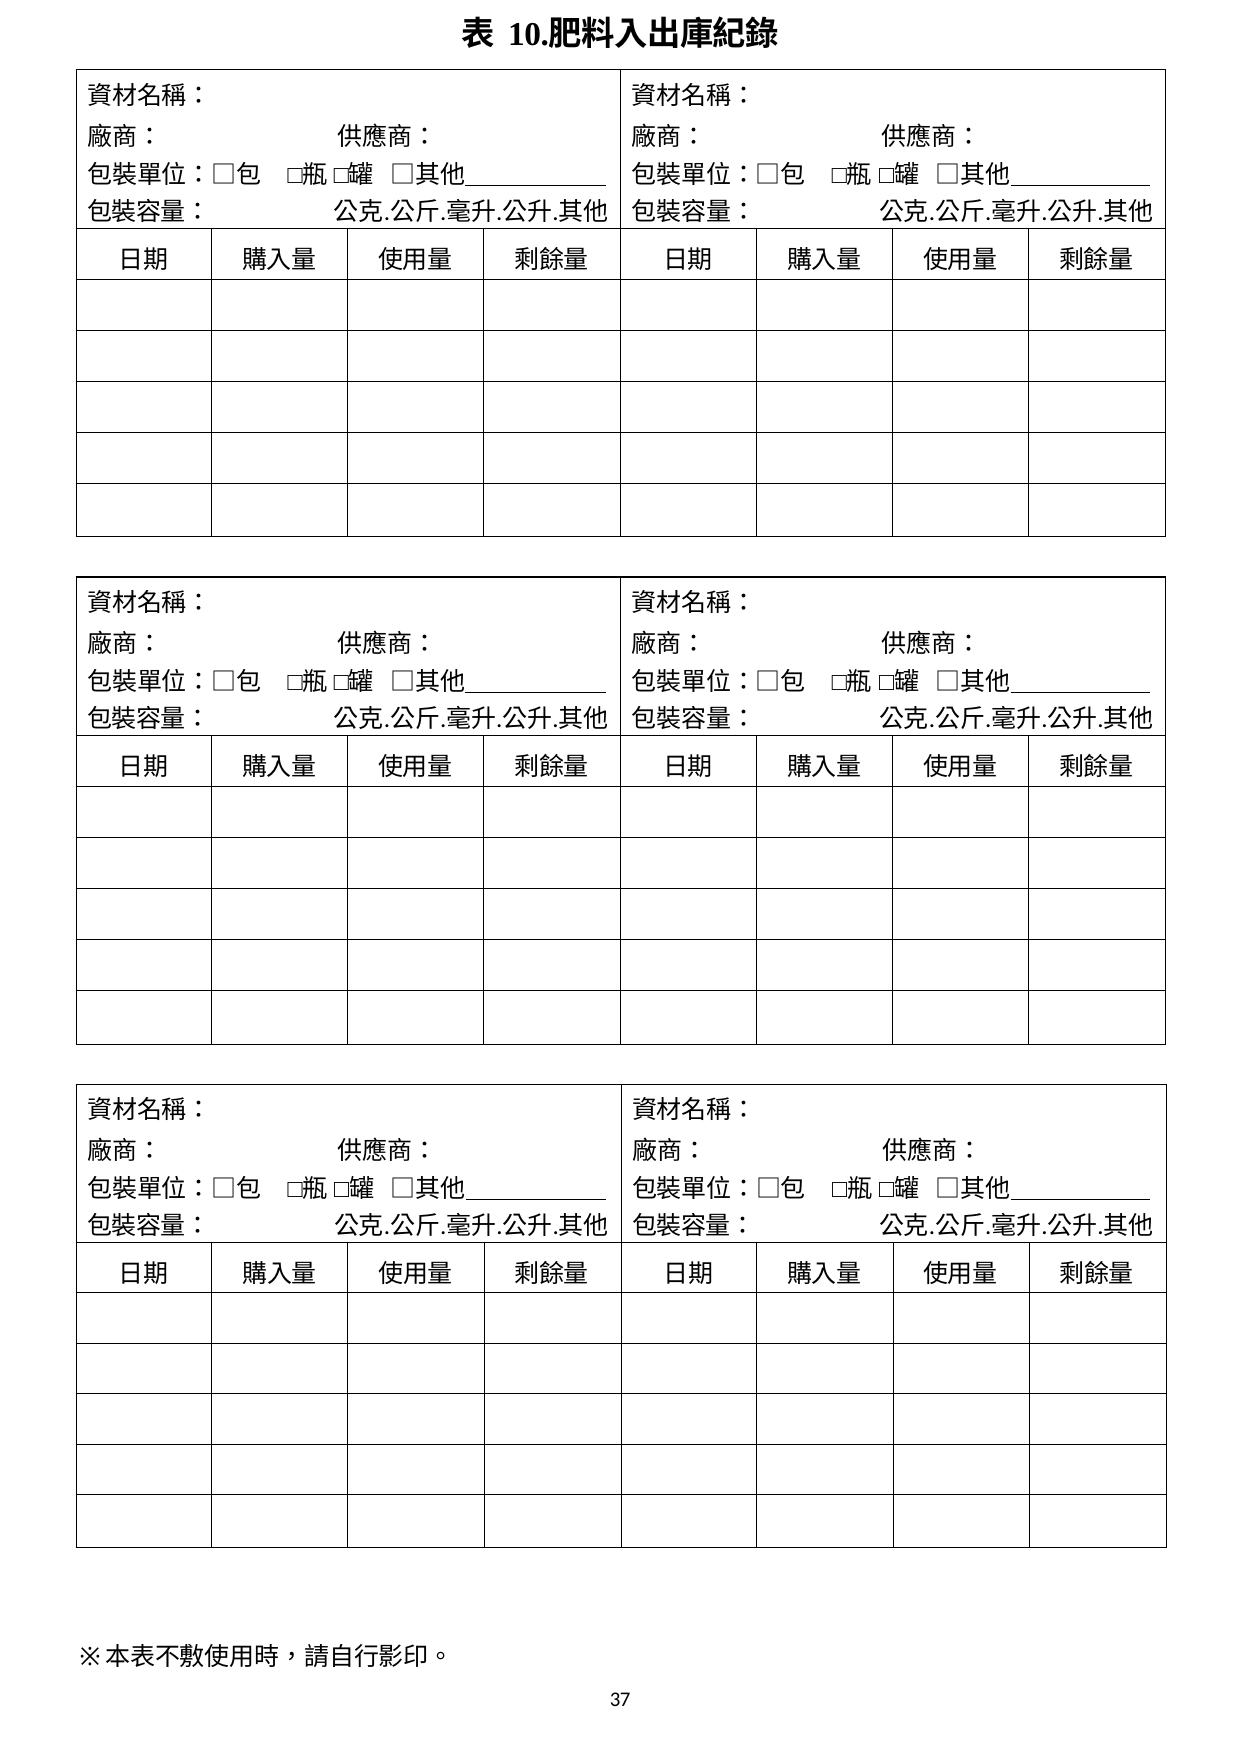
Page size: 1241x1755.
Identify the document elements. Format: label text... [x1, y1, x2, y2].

table_cell [485, 1344, 621, 1393]
table_cell [484, 331, 620, 381]
table_cell 日期 [77, 229, 211, 279]
table_cell [77, 331, 211, 381]
table_cell [484, 382, 620, 432]
table_cell [348, 787, 483, 837]
table_cell [77, 1445, 211, 1494]
table_cell [1029, 433, 1165, 483]
table_cell [484, 433, 620, 483]
table_cell [1029, 787, 1165, 837]
table_cell [77, 991, 211, 1043]
table_cell [893, 838, 1028, 888]
table_cell [348, 331, 483, 381]
table_cell [893, 889, 1028, 939]
table_cell [485, 1394, 621, 1444]
table_header 資材名稱： 廠商： 供應商： 包裝單位：□包 □瓶 □罐 □其他 包裝容量： 公克.公斤.毫升.公升.其他 [77, 1085, 621, 1242]
table_cell [893, 331, 1028, 381]
table_header 資材名稱： 廠商： 供應商： 包裝單位：□包 □瓶 □罐 □其他 包裝容量： 公克.公斤.毫升.公升.其他 [622, 1085, 1166, 1242]
table_cell [1029, 382, 1165, 432]
table_cell [1029, 280, 1165, 330]
table_cell [212, 484, 347, 536]
table_cell [893, 280, 1028, 330]
table_cell [212, 1445, 347, 1494]
table_cell [757, 433, 892, 483]
table_cell [1029, 940, 1165, 990]
table_cell [757, 1445, 893, 1494]
table_cell [485, 1293, 621, 1343]
table_cell [621, 331, 756, 381]
table_cell [212, 433, 347, 483]
table_header 資材名稱： 廠商： 供應商： 包裝單位：□包 □瓶 □罐 □其他 包裝容量： 公克.公斤.毫升.公升.其他 [77, 70, 620, 228]
subtitle 表 10.肥料入出庫紀錄 [50, 6, 1191, 54]
table_header 資材名稱： 廠商： 供應商： 包裝單位：□包 □瓶 □罐 □其他 包裝容量： 公克.公斤.毫升.公升.其他 [77, 578, 620, 735]
table_cell 購入量 [212, 229, 347, 279]
table_cell [77, 787, 211, 837]
table_cell [757, 382, 892, 432]
table_cell [485, 1495, 621, 1547]
table_cell [621, 433, 756, 483]
table_cell [212, 1293, 347, 1343]
table_cell [348, 889, 483, 939]
table_cell [484, 889, 620, 939]
table_cell 剩餘量 [1029, 229, 1165, 279]
table_cell [348, 484, 483, 536]
table_cell 使用量 [348, 736, 483, 786]
table_cell 剩餘量 [485, 1243, 621, 1292]
table_cell 日期 [77, 736, 211, 786]
table_cell [348, 433, 483, 483]
table_cell [212, 787, 347, 837]
table_cell [622, 1394, 756, 1444]
table_cell [621, 838, 756, 888]
table_cell [348, 991, 483, 1043]
table_cell [1029, 838, 1165, 888]
table_cell 日期 [621, 229, 756, 279]
table_cell [757, 838, 892, 888]
table_cell [77, 280, 211, 330]
table_cell [621, 280, 756, 330]
table_cell [348, 1495, 484, 1547]
table_cell [894, 1394, 1029, 1444]
table_cell [484, 280, 620, 330]
table_cell [212, 1344, 347, 1393]
table_cell [77, 1394, 211, 1444]
table_cell [757, 1293, 893, 1343]
table_cell [77, 1344, 211, 1393]
table_cell [348, 382, 483, 432]
table_cell [484, 991, 620, 1043]
table_cell [212, 331, 347, 381]
table_cell [622, 1495, 756, 1547]
table_cell [757, 331, 892, 381]
table_cell [212, 382, 347, 432]
table_cell [893, 991, 1028, 1043]
table_cell 日期 [621, 736, 756, 786]
table_cell [621, 889, 756, 939]
table_cell [893, 787, 1028, 837]
table_cell [348, 280, 483, 330]
table_cell 購入量 [757, 229, 892, 279]
table_cell 購入量 [757, 736, 892, 786]
table_cell [893, 382, 1028, 432]
table_cell [212, 889, 347, 939]
table_cell 日期 [77, 1243, 211, 1292]
table_cell [894, 1344, 1029, 1393]
table_cell [757, 940, 892, 990]
table_cell [1029, 331, 1165, 381]
table_cell [485, 1445, 621, 1494]
table_cell [893, 940, 1028, 990]
table_cell [77, 940, 211, 990]
table_cell [893, 433, 1028, 483]
table_cell [622, 1344, 756, 1393]
table_cell [348, 940, 483, 990]
table_cell [757, 280, 892, 330]
table_cell [484, 484, 620, 536]
table_cell [621, 382, 756, 432]
table_cell [348, 1445, 484, 1494]
table_cell [894, 1495, 1029, 1547]
table_cell 購入量 [212, 736, 347, 786]
table_cell [212, 1495, 347, 1547]
table_cell [212, 940, 347, 990]
table_cell [484, 838, 620, 888]
table_cell [1030, 1344, 1166, 1393]
table_cell [757, 889, 892, 939]
table_cell [757, 484, 892, 536]
table_cell 剩餘量 [484, 736, 620, 786]
table_cell 使用量 [348, 229, 483, 279]
table_cell [621, 940, 756, 990]
table_cell [622, 1445, 756, 1494]
table_cell [622, 1293, 756, 1343]
table_cell [893, 484, 1028, 536]
table_cell [348, 838, 483, 888]
table_cell [77, 484, 211, 536]
table_cell [1029, 889, 1165, 939]
table_cell [212, 838, 347, 888]
table_cell [757, 787, 892, 837]
table_cell [484, 940, 620, 990]
table_header 資材名稱： 廠商： 供應商： 包裝單位：□包 □瓶 □罐 □其他 包裝容量： 公克.公斤.毫升.公升.其他 [621, 578, 1165, 735]
table_cell [77, 1293, 211, 1343]
table_cell [484, 787, 620, 837]
table_cell 購入量 [212, 1243, 347, 1292]
table_cell 使用量 [894, 1243, 1029, 1292]
table_cell [77, 382, 211, 432]
table_cell 日期 [622, 1243, 756, 1292]
table_cell [757, 1394, 893, 1444]
table_cell [757, 991, 892, 1043]
table_cell 使用量 [893, 736, 1028, 786]
table_cell [1029, 484, 1165, 536]
table_header 資材名稱： 廠商： 供應商： 包裝單位：□包 □瓶 □罐 □其他 包裝容量： 公克.公斤.毫升.公升.其他 [621, 70, 1165, 228]
table_cell [894, 1293, 1029, 1343]
table_cell [212, 991, 347, 1043]
table_cell [77, 1495, 211, 1547]
table_cell [621, 991, 756, 1043]
table_cell [1030, 1495, 1166, 1547]
table_cell [621, 787, 756, 837]
table_cell [77, 433, 211, 483]
table_cell [894, 1445, 1029, 1494]
table_cell [757, 1495, 893, 1547]
table_cell 購入量 [757, 1243, 893, 1292]
table_cell 使用量 [348, 1243, 484, 1292]
table_cell [348, 1394, 484, 1444]
table_cell [757, 1344, 893, 1393]
table_cell [1030, 1293, 1166, 1343]
table_cell 使用量 [893, 229, 1028, 279]
table_cell [1030, 1394, 1166, 1444]
table_cell 剩餘量 [1030, 1243, 1166, 1292]
table_cell [1029, 991, 1165, 1043]
table_cell [212, 280, 347, 330]
table_cell [348, 1344, 484, 1393]
table_cell [77, 838, 211, 888]
table_cell [212, 1394, 347, 1444]
table_cell [348, 1293, 484, 1343]
table_cell [1030, 1445, 1166, 1494]
table_cell 剩餘量 [1029, 736, 1165, 786]
table_cell [621, 484, 756, 536]
table_cell [77, 889, 211, 939]
table_cell 剩餘量 [484, 229, 620, 279]
